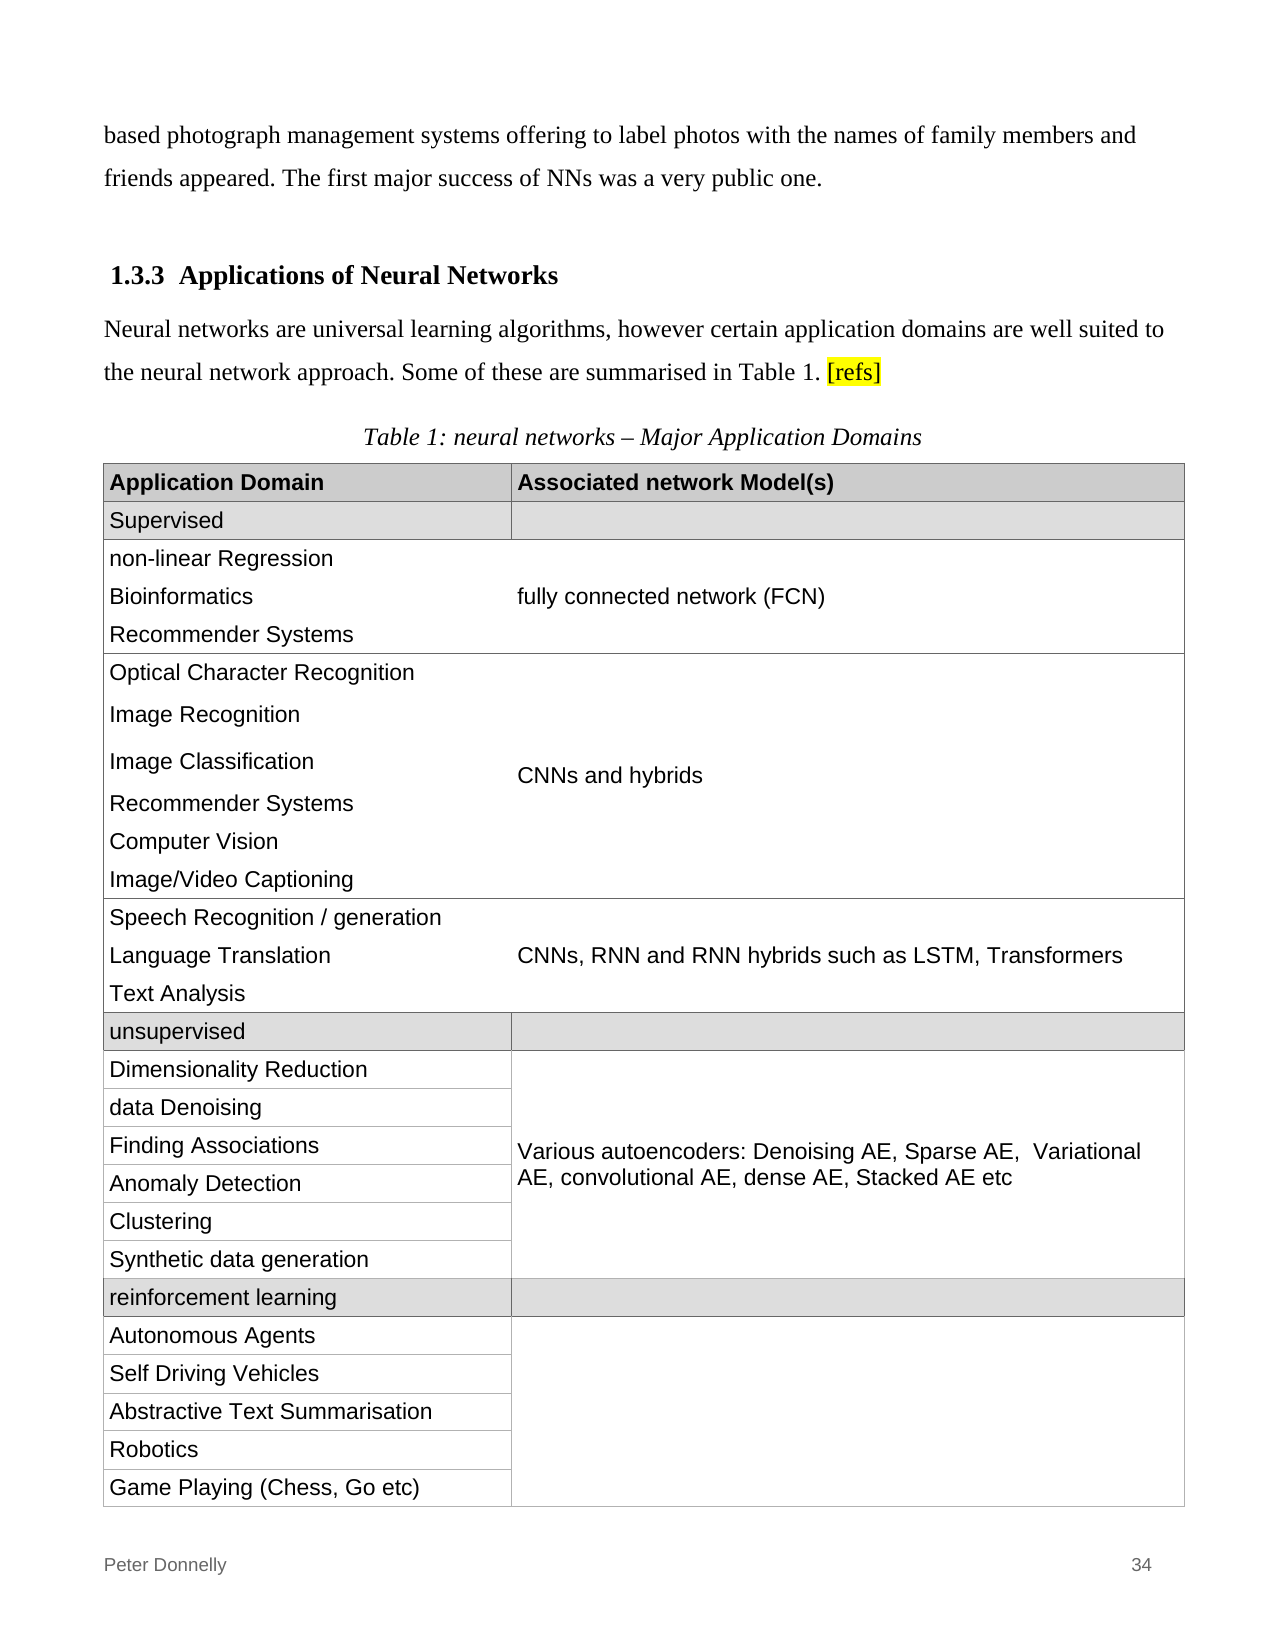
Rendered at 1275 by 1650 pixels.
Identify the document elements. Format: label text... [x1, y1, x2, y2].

table_cell Anomaly Detection [104, 1165, 511, 1202]
table_cell data Denoising [104, 1089, 511, 1126]
subtitle Applications of Neural Networks [103, 259, 1181, 290]
table_cell Autonomous Agents [104, 1317, 511, 1354]
table_cell Supervised [104, 502, 511, 539]
table_cell Speech Recognition / generation [104, 899, 511, 936]
table_cell Clustering [104, 1203, 511, 1240]
table_header Associated network Model(s) [512, 464, 1184, 501]
table_header Application Domain [104, 464, 511, 501]
table_cell Various autoencoders: Denoising AE, Sparse AE, Variational AE, convolutional AE, dense AE, Stacked AE etc [512, 1051, 1184, 1278]
table_cell Self Driving Vehicles [104, 1355, 511, 1392]
table_cell CNNs and hybrids [511, 654, 1184, 898]
table_cell Recommender Systems [104, 784, 511, 822]
table_cell Synthetic data generation [104, 1241, 511, 1278]
table_cell Bioinformatics [104, 577, 511, 615]
table_cell [512, 502, 1184, 539]
text based photograph management systems offering to label photos with the names of family members and friends appeared. The first major success of NNs was a very public one. [103, 120, 1181, 192]
table_cell [512, 1317, 1184, 1506]
table_cell [512, 1013, 1184, 1050]
table_cell [512, 1279, 1184, 1316]
table_cell unsupervised [104, 1013, 511, 1050]
table_cell Finding Associations [104, 1127, 511, 1164]
table_cell reinforcement learning [104, 1279, 511, 1316]
table_cell Optical Character Recognition [104, 654, 511, 691]
table_cell Image/Video Captioning [104, 860, 511, 898]
table_cell Recommender Systems [104, 615, 511, 653]
table_cell Abstractive Text Summarisation [104, 1394, 511, 1430]
text Neural networks are universal learning algorithms, however certain application domains are well suited to the neural network approach. Some of these are summarised in Table 1. [refs] [103, 314, 1181, 386]
table_cell Dimensionality Reduction [104, 1051, 511, 1088]
text Table 1: neural networks – Major Application Domains [103, 422, 1181, 450]
table_cell fully connected network (FCN) [511, 540, 1184, 653]
table_cell Game Playing (Chess, Go etc) [104, 1470, 511, 1506]
table_cell Robotics [104, 1431, 511, 1468]
table_cell non-linear Regression [104, 540, 511, 577]
table_cell Computer Vision [104, 822, 511, 860]
table_cell Language Translation [104, 936, 511, 974]
table_cell Image Classification [104, 738, 511, 784]
table_cell Text Analysis [104, 974, 511, 1012]
table_cell Image Recognition [104, 691, 511, 737]
table_cell CNNs, RNN and RNN hybrids such as LSTM, Transformers [511, 899, 1184, 1012]
